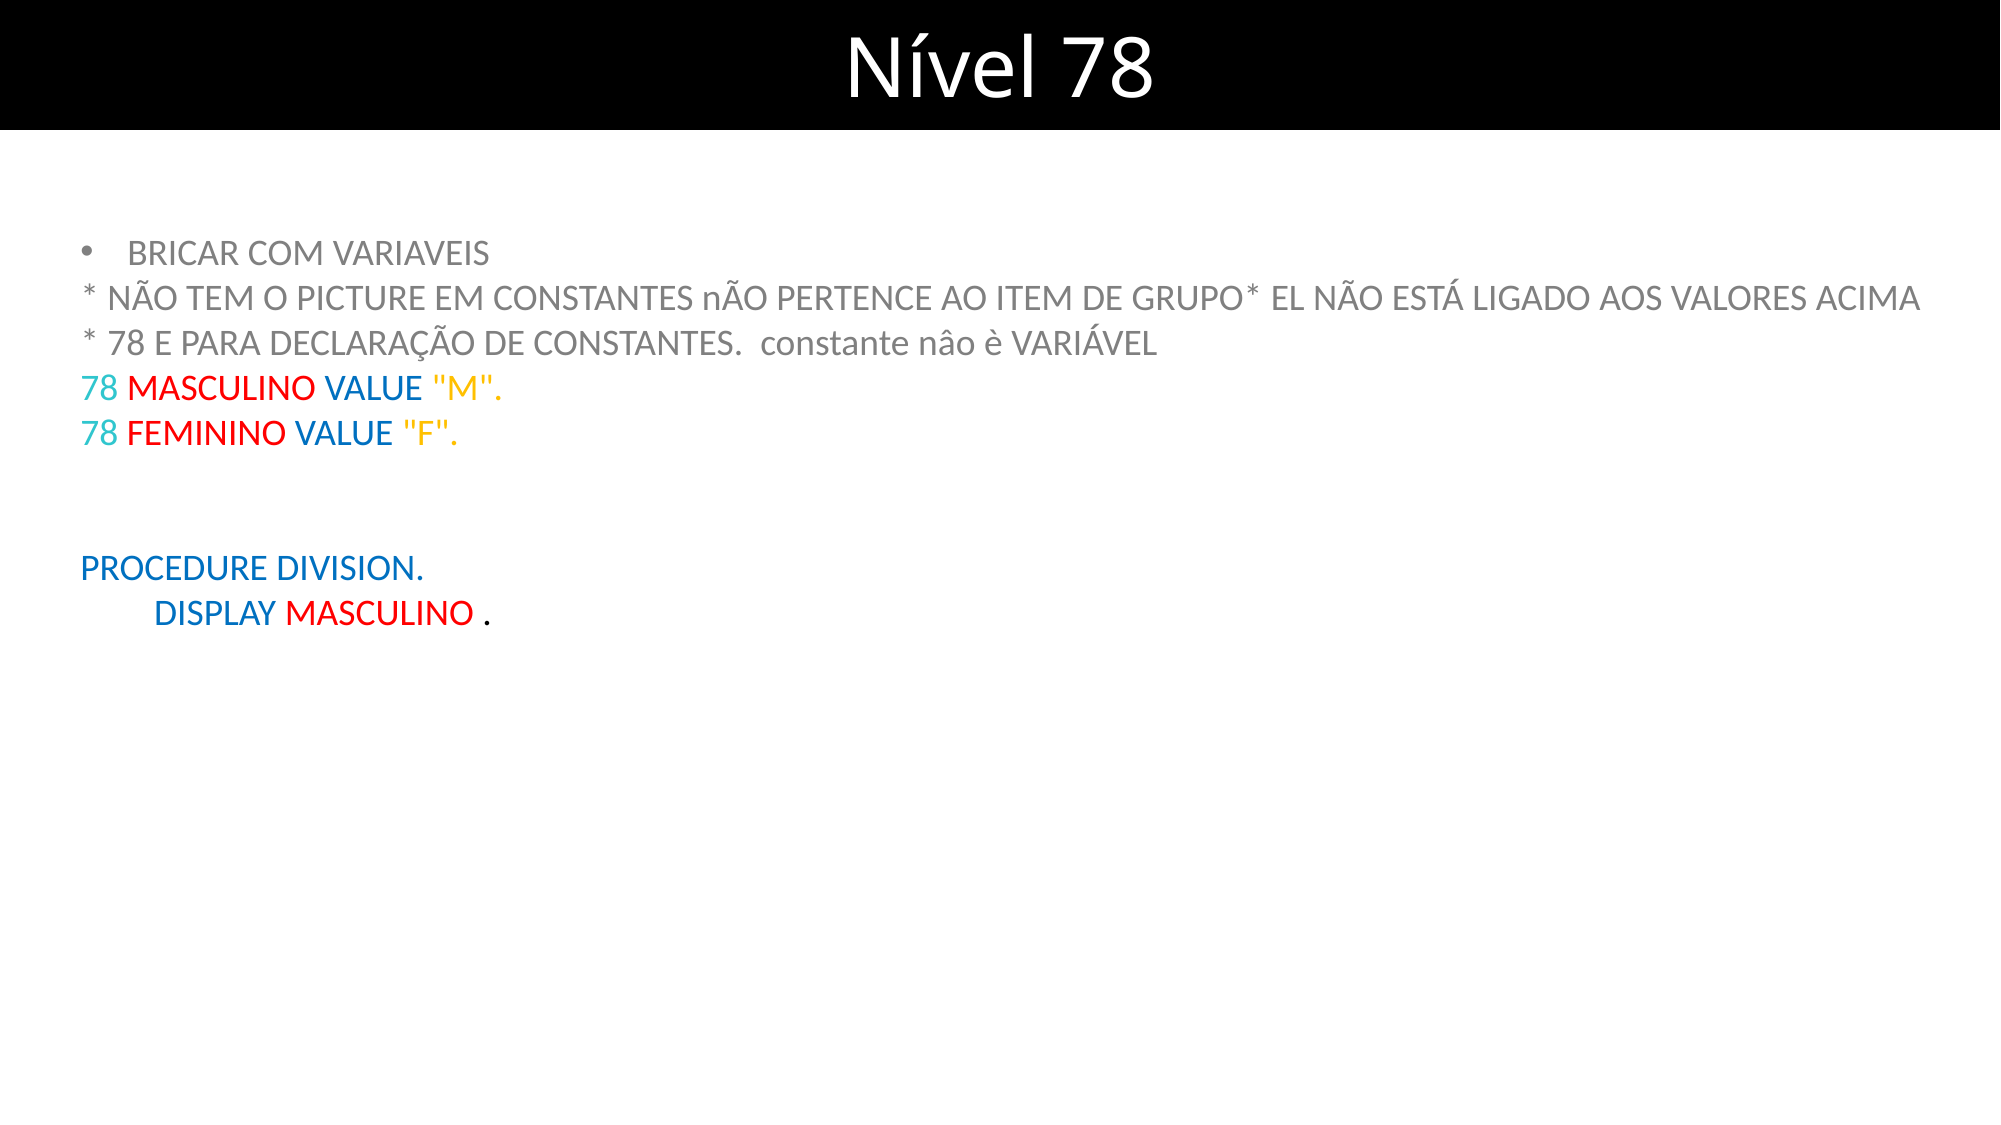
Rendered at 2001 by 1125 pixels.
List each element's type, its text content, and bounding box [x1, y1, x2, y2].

text_box BRICAR COM VARIAVEIS * NÃO TEM O PICTURE EM CONSTANTES nÃO PERTENCE AO ITEM DE GRUPO* EL NÃO ESTÁ LIGADO AOS VALORES ACIMA * 78 E PARA DECLARAÇÃO DE CONSTANTES. constante nâo è VARIÁVEL 78 MASCULINO VALUE "M". 78 FEMININO VALUE "F". PROCEDURE DIVISION. DISPLAY MASCULINO . [65, 220, 2000, 686]
text_box Nível 78 [0, 0, 2000, 130]
